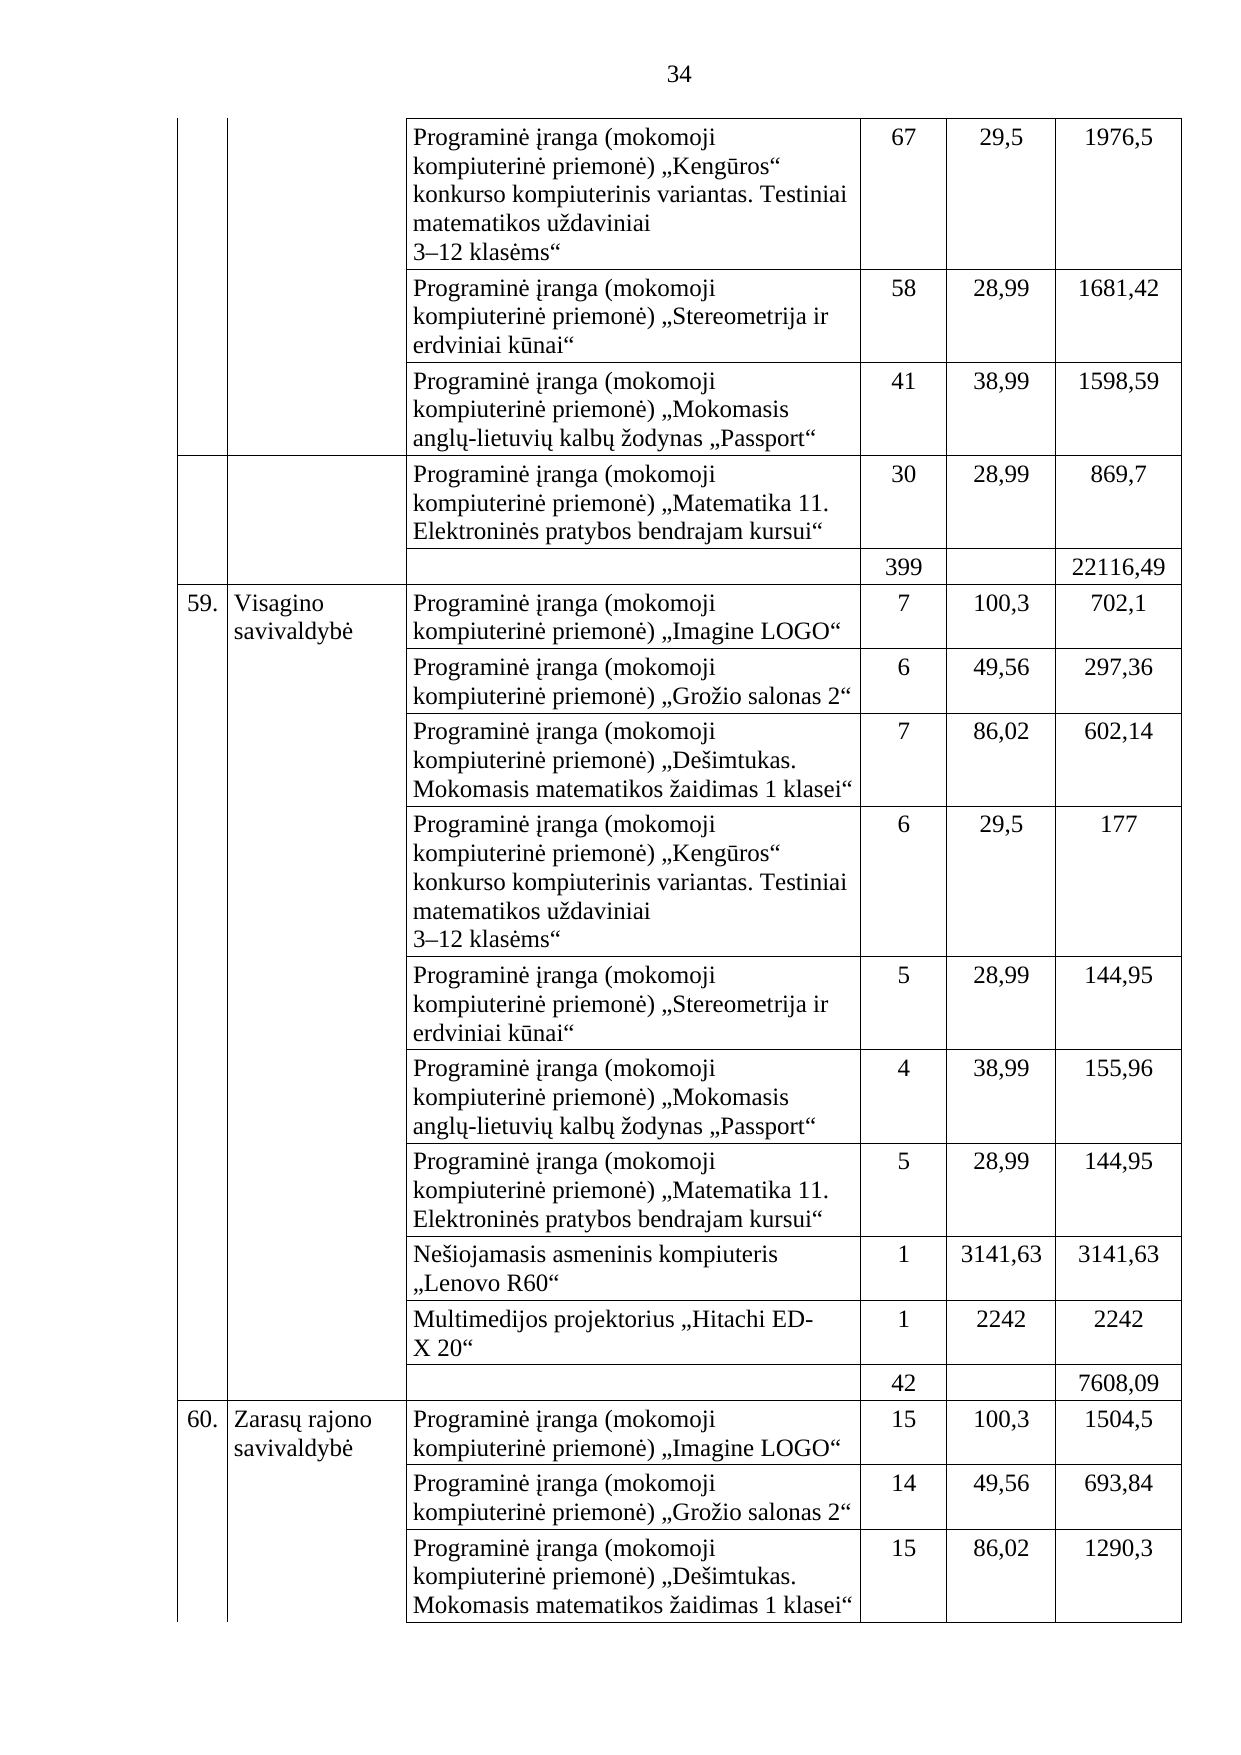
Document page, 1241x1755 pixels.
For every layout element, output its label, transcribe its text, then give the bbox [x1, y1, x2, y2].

table_cell [178, 1143, 227, 1236]
table_cell 42 [861, 1365, 946, 1400]
table_cell [228, 1529, 406, 1622]
table_cell 6 [861, 807, 946, 956]
table_cell 60. [178, 1401, 227, 1464]
table_cell Programinė įranga (mokomoji kompiuterinė priemonė) „Imagine LOGO“ [407, 585, 860, 648]
table_cell [178, 118, 227, 269]
table_cell 1290,3 [1056, 1530, 1181, 1622]
table_cell [178, 1464, 227, 1529]
table_cell 2242 [947, 1301, 1055, 1364]
table_cell 28,99 [947, 270, 1055, 362]
table_cell [178, 362, 227, 455]
table_cell [178, 1300, 227, 1364]
table_cell 67 [861, 119, 946, 269]
table_cell Programinė įranga (mokomoji kompiuterinė priemonė) „Imagine LOGO“ [407, 1401, 860, 1464]
table_cell 14 [861, 1465, 946, 1529]
table_cell Programinė įranga (mokomoji kompiuterinė priemonė) „Matematika 11. Elektroninės pratybos bendrajam kursui“ [407, 1144, 860, 1236]
table_cell 7 [861, 585, 946, 648]
table_cell 1504,5 [1056, 1401, 1181, 1464]
table_cell 297,36 [1056, 649, 1181, 712]
table_cell [178, 806, 227, 956]
table_cell 693,84 [1056, 1465, 1181, 1529]
table_cell [178, 713, 227, 806]
table_cell [178, 648, 227, 712]
table_cell Programinė įranga (mokomoji kompiuterinė priemonė) „Stereometrija ir erdviniai kūnai“ [407, 270, 860, 362]
table_cell 144,95 [1056, 957, 1181, 1049]
table_cell 1 [861, 1237, 946, 1300]
table_cell Multimedijos projektorius „Hitachi ED-X 20“ [407, 1301, 860, 1364]
table_cell Programinė įranga (mokomoji kompiuterinė priemonė) „Matematika 11. Elektroninės pratybos bendrajam kursui“ [407, 456, 860, 548]
table_cell 6 [861, 649, 946, 712]
table_cell Programinė įranga (mokomoji kompiuterinė priemonė) „Dešimtukas. Mokomasis matematikos žaidimas 1 klasei“ [407, 714, 860, 806]
table_cell Programinė įranga (mokomoji kompiuterinė priemonė) „Kengūros“ konkurso kompiuterinis variantas. Testiniai matematikos uždaviniai 3–12 klasėms“ [407, 807, 860, 956]
table_cell 5 [861, 1144, 946, 1236]
table_cell Programinė įranga (mokomoji kompiuterinė priemonė) „Stereometrija ir erdviniai kūnai“ [407, 957, 860, 1049]
table_cell [407, 549, 860, 584]
table_cell [228, 118, 406, 269]
table_cell [228, 806, 406, 956]
table_cell [228, 362, 406, 455]
table_cell 100,3 [947, 1401, 1055, 1464]
table_cell Visagino savivaldybė [228, 585, 406, 648]
table_cell 59. [178, 585, 227, 648]
table_cell 28,99 [947, 957, 1055, 1049]
table_cell Programinė įranga (mokomoji kompiuterinė priemonė) „Dešimtukas. Mokomasis matematikos žaidimas 1 klasei“ [407, 1530, 860, 1622]
table_cell 3141,63 [947, 1237, 1055, 1300]
table_cell 144,95 [1056, 1144, 1181, 1236]
table_cell 1976,5 [1056, 119, 1181, 269]
table_cell 7608,09 [1056, 1365, 1181, 1400]
table_cell [178, 548, 227, 584]
table_cell [228, 456, 406, 548]
table_cell [228, 1300, 406, 1364]
table_cell 5 [861, 957, 946, 1049]
table_cell 15 [861, 1401, 946, 1464]
table_cell 3141,63 [1056, 1237, 1181, 1300]
table_cell [228, 648, 406, 712]
table_cell [178, 1236, 227, 1300]
table_cell [228, 1143, 406, 1236]
table_cell Programinė įranga (mokomoji kompiuterinė priemonė) „Mokomasis anglų-lietuvių kalbų žodynas „Passport“ [407, 363, 860, 455]
table_cell [178, 1364, 227, 1400]
table_cell [228, 1464, 406, 1529]
table_cell Programinė įranga (mokomoji kompiuterinė priemonė) „Mokomasis anglų-lietuvių kalbų žodynas „Passport“ [407, 1050, 860, 1142]
table_cell 28,99 [947, 456, 1055, 548]
table_cell 1598,59 [1056, 363, 1181, 455]
table_cell 49,56 [947, 649, 1055, 712]
table_cell [947, 549, 1055, 584]
table_cell [407, 1365, 860, 1400]
table_cell 58 [861, 270, 946, 362]
table_cell 702,1 [1056, 585, 1181, 648]
table_cell [228, 1364, 406, 1400]
table_cell 49,56 [947, 1465, 1055, 1529]
table_cell [178, 1049, 227, 1142]
table_cell Zarasų rajono savivaldybė [228, 1401, 406, 1464]
table_cell Programinė įranga (mokomoji kompiuterinė priemonė) „Kengūros“ konkurso kompiuterinis variantas. Testiniai matematikos uždaviniai 3–12 klasėms“ [407, 119, 860, 269]
table_cell Nešiojamasis asmeninis kompiuteris „Lenovo R60“ [407, 1237, 860, 1300]
table_cell 29,5 [947, 807, 1055, 956]
table_cell [178, 956, 227, 1049]
table_cell 4 [861, 1050, 946, 1142]
table_cell [228, 956, 406, 1049]
table_cell 1681,42 [1056, 270, 1181, 362]
table_cell 7 [861, 714, 946, 806]
table_cell [947, 1365, 1055, 1400]
table_cell [178, 456, 227, 548]
table_cell 155,96 [1056, 1050, 1181, 1142]
table_cell 86,02 [947, 1530, 1055, 1622]
table_cell 29,5 [947, 119, 1055, 269]
table_cell Programinė įranga (mokomoji kompiuterinė priemonė) „Grožio salonas 2“ [407, 649, 860, 712]
table_cell [178, 269, 227, 362]
table_cell [228, 713, 406, 806]
table_cell 100,3 [947, 585, 1055, 648]
table_cell [178, 1529, 227, 1622]
table_cell 399 [861, 549, 946, 584]
table_cell 86,02 [947, 714, 1055, 806]
table_cell 2242 [1056, 1301, 1181, 1364]
table_cell 38,99 [947, 1050, 1055, 1142]
table_cell 177 [1056, 807, 1181, 956]
table_cell Programinė įranga (mokomoji kompiuterinė priemonė) „Grožio salonas 2“ [407, 1465, 860, 1529]
table_cell 30 [861, 456, 946, 548]
table_cell 22116,49 [1056, 549, 1181, 584]
table_cell 41 [861, 363, 946, 455]
table_cell 1 [861, 1301, 946, 1364]
table_cell 28,99 [947, 1144, 1055, 1236]
table_cell [228, 269, 406, 362]
table_cell 869,7 [1056, 456, 1181, 548]
table_cell [228, 1236, 406, 1300]
table_cell 38,99 [947, 363, 1055, 455]
table_cell [228, 548, 406, 584]
table_cell 602,14 [1056, 714, 1181, 806]
table_cell [228, 1049, 406, 1142]
table_cell 15 [861, 1530, 946, 1622]
